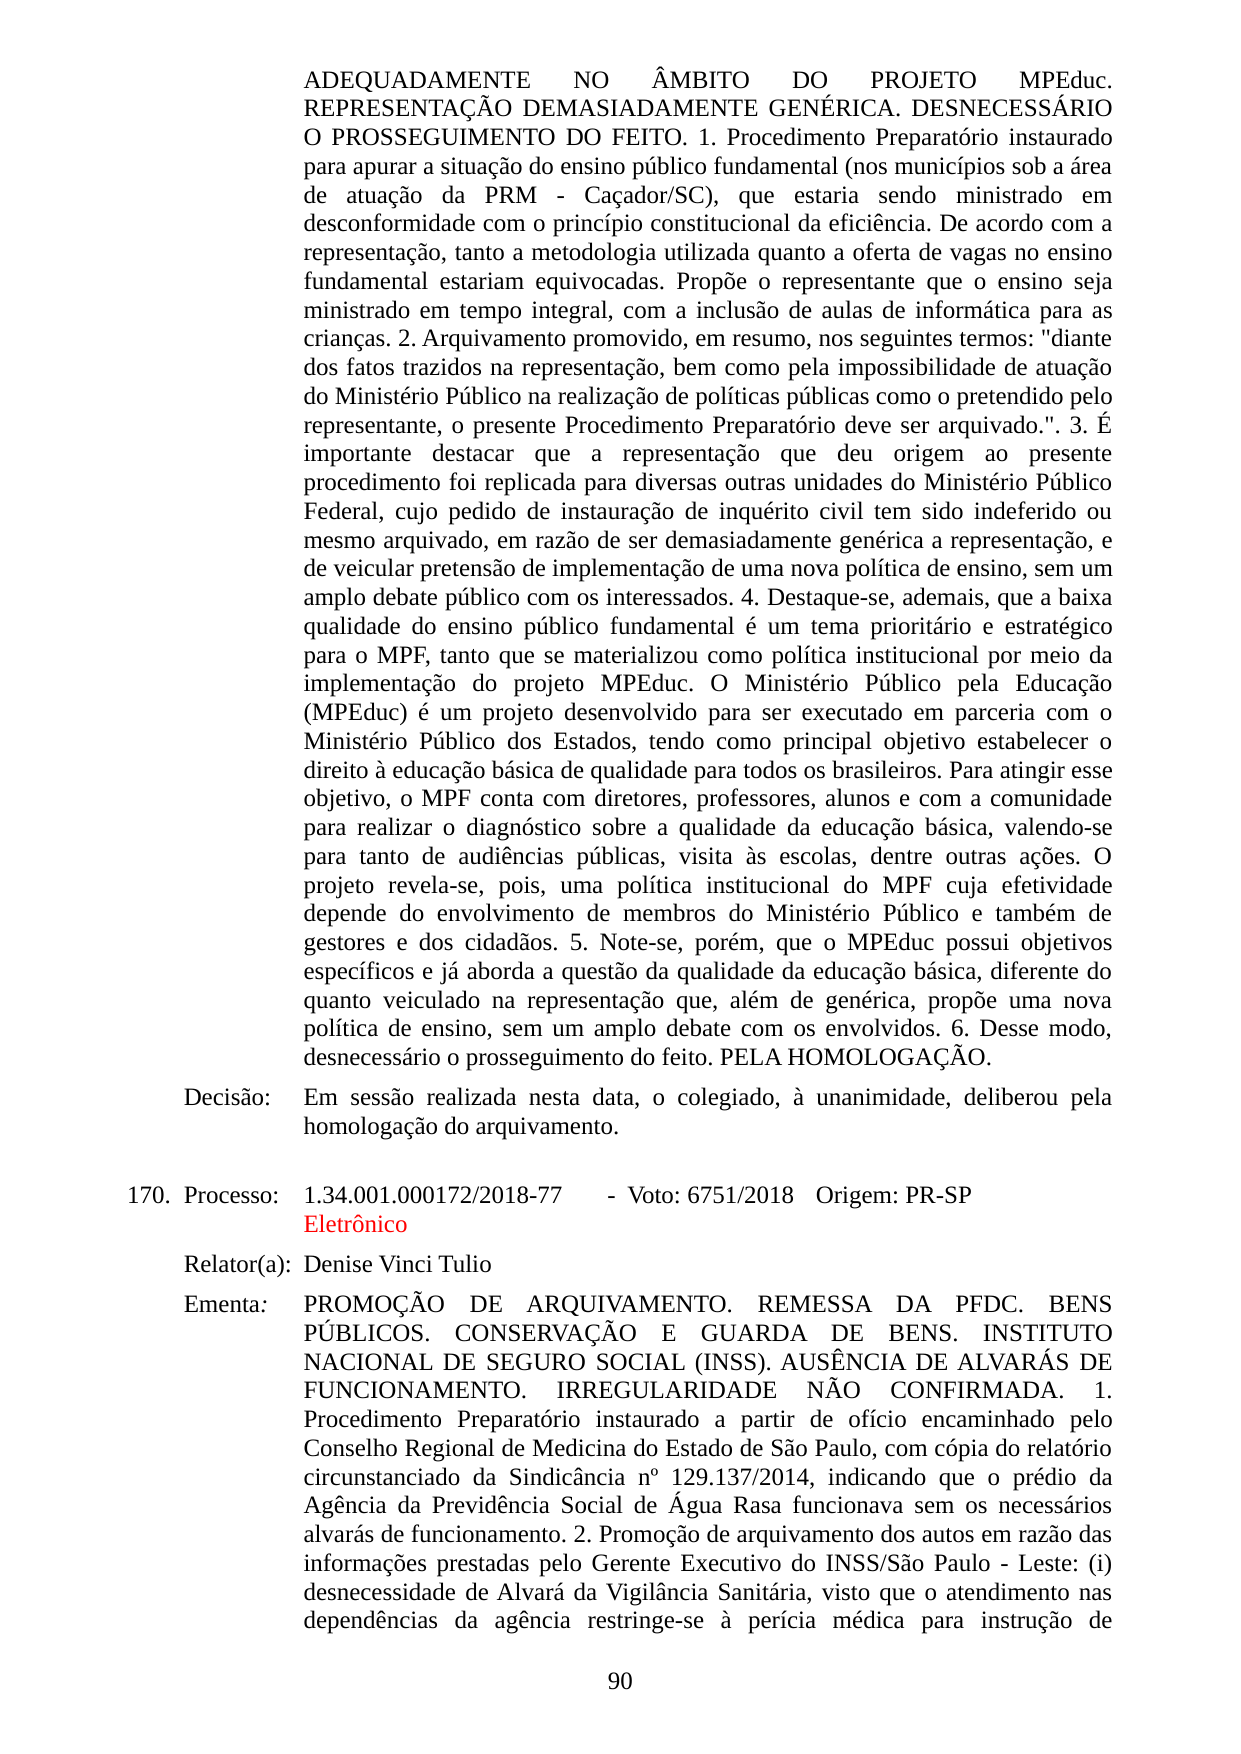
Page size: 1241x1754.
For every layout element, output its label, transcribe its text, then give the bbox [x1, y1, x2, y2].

table_cell [121, 1284, 178, 1640]
table_cell [178, 59, 298, 1077]
table_cell ADEQUADAMENTE NO ÂMBITO DO PROJETO MPEduc. REPRESENTAÇÃO DEMASIADAMENTE GENÉRICA. DESNECESSÁRIO O PROSSEGUIMENTO DO FEITO. 1. Procedimento Preparatório instaurado para apurar a situação do ensino público fundamental (nos municípios sob a área de atuação da PRM - Caçador/SC), que estaria sendo ministrado em desconformidade com o princípio constitucional da eficiência. De acordo com a representação, tanto a metodologia utilizada quanto a oferta de vagas no ensino fundamental estariam equivocadas. Propõe o representante que o ensino seja ministrado em tempo integral, com a inclusão de aulas de informática para as crianças. 2. Arquivamento promovido, em resumo, nos seguintes termos: "diante dos fatos trazidos na representação, bem como pela impossibilidade de atuação do Ministério Público na realização de políticas públicas como o pretendido pelo representante, o presente Procedimento Preparatório deve ser arquivado.". 3. É importante destacar que a representação que deu origem ao presente procedimento foi replicada para diversas outras unidades do Ministério Público Federal, cujo pedido de instauração de inquérito civil tem sido indeferido ou mesmo arquivado, em razão de ser demasiadamente genérica a representação, e de veicular pretensão de implementação de uma nova política de ensino, sem um amplo debate público com os interessados. 4. Destaque-se, ademais, que a baixa qualidade do ensino público fundamental é um tema prioritário e estratégico para o MPF, tanto que se materializou como política institucional por meio da implementação do projeto MPEduc. O Ministério Público pela Educação (MPEduc) é um projeto desenvolvido para ser executado em parceria com o Ministério Público dos Estados, tendo como principal objetivo estabelecer o direito à educação básica de qualidade para todos os brasileiros. Para atingir esse objetivo, o MPF conta com diretores, professores, alunos e com a comunidade para realizar o diagnóstico sobre a qualidade da educação básica, valendo-se para tanto de audiências públicas, visita às escolas, dentre outras ações. O projeto revela-se, pois, uma política institucional do MPF cuja efetividade depende do envolvimento de membros do Ministério Público e também de gestores e dos cidadãos. 5. Note-se, porém, que o MPEduc possui objetivos específicos e já aborda a questão da qualidade da educação básica, diferente do quanto veiculado na representação que, além de genérica, propõe uma nova política de ensino, sem um amplo debate com os envolvidos. 6. Desse modo, desnecessário o prosseguimento do feito. PELA HOMOLOGAÇÃO. [298, 59, 1119, 1077]
table_cell [121, 1244, 178, 1284]
table_cell PROMOÇÃO DE ARQUIVAMENTO. REMESSA DA PFDC. BENS PÚBLICOS. CONSERVAÇÃO E GUARDA DE BENS. INSTITUTO NACIONAL DE SEGURO SOCIAL (INSS). AUSÊNCIA DE ALVARÁS DE FUNCIONAMENTO. IRREGULARIDADE NÃO CONFIRMADA. 1. Procedimento Preparatório instaurado a partir de ofício encaminhado pelo Conselho Regional de Medicina do Estado de São Paulo, com cópia do relatório circunstanciado da Sindicância nº 129.137/2014, indicando que o prédio da Agência da Previdência Social de Água Rasa funcionava sem os necessários alvarás de funcionamento. 2. Promoção de arquivamento dos autos em razão das informações prestadas pelo Gerente Executivo do INSS/São Paulo - Leste: (i) desnecessidade de Alvará da Vigilância Sanitária, visto que o atendimento nas dependências da agência restringe-se à perícia médica para instrução de [298, 1284, 1119, 1640]
table_header Origem: PR-SP [810, 1175, 1119, 1243]
table_cell Denise Vinci Tulio [298, 1244, 1119, 1284]
table_cell Decisão: [178, 1077, 298, 1146]
table_cell Em sessão realizada nesta data, o colegiado, à unanimidade, deliberou pela homologação do arquivamento. [298, 1077, 1119, 1146]
table_header Processo: [178, 1175, 298, 1243]
table_cell Ementa: [178, 1284, 298, 1640]
table_cell Relator(a): [178, 1244, 298, 1284]
table_header 1.34.001.000172/2018-77 - Eletrônico [298, 1175, 621, 1243]
table_header 170. [121, 1175, 178, 1243]
table_cell [121, 1077, 178, 1146]
table_cell [121, 59, 178, 1077]
table_header Voto: 6751/2018 [621, 1175, 810, 1243]
